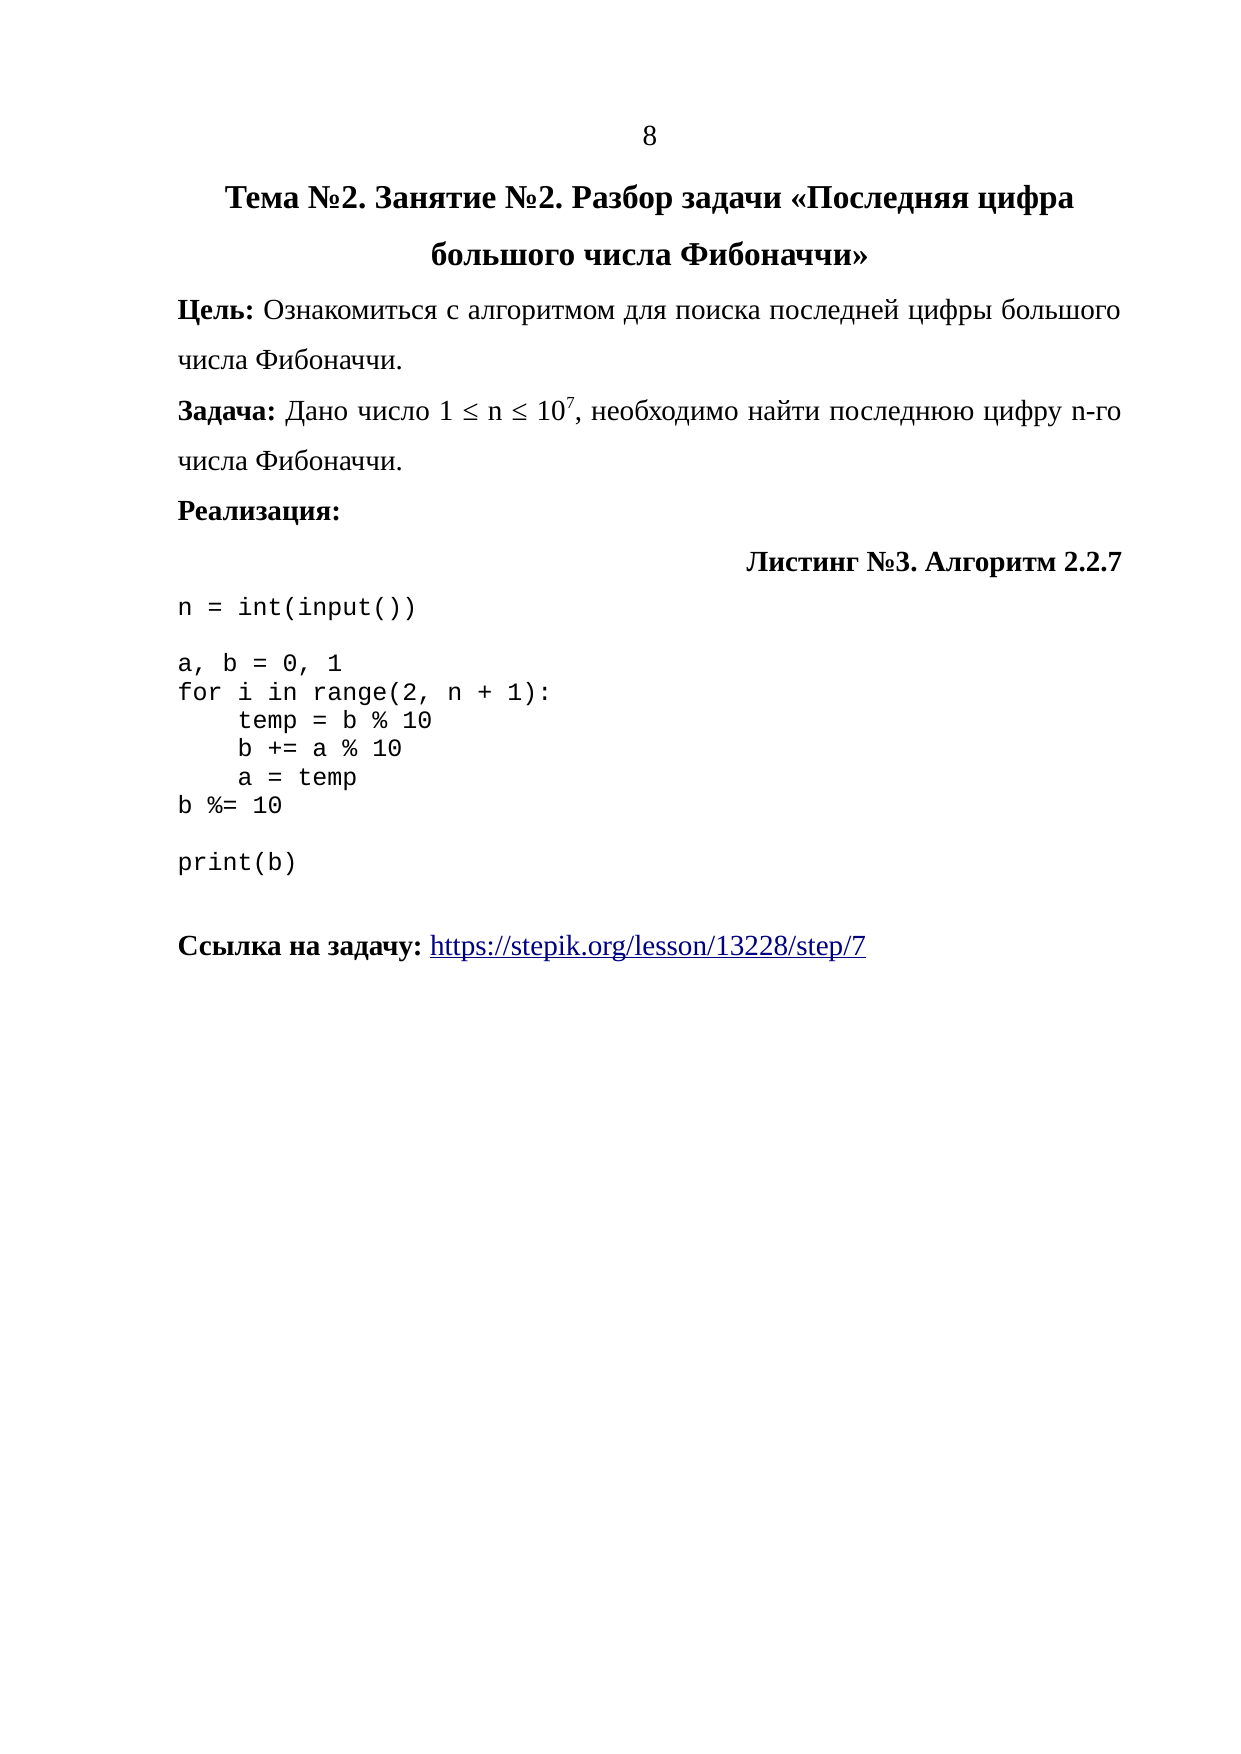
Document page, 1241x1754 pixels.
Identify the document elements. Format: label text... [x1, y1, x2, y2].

text a = temp [177, 764, 1122, 792]
text a, b = 0, 1 [177, 651, 1122, 679]
text print(b) [177, 849, 1122, 877]
text b += a % 10 [177, 736, 1122, 764]
text Ссылка на задачу: https://stepik.org/lesson/13228/step/7 [177, 928, 1122, 961]
subtitle Тема №2. Занятие №2. Разбор задачи «Последняя цифра большого числа Фибоначчи» [177, 177, 1122, 273]
text n = int(input()) [177, 594, 1122, 622]
text for i in range(2, n + 1): [177, 679, 1122, 707]
text Реализация: [177, 493, 1122, 527]
text b %= 10 [177, 792, 1122, 821]
text Цель: Ознакомиться с алгоритмом для поиска последней цифры большого числа Фибоначчи. [177, 292, 1122, 376]
text Задача: Дано число 1 ≤ n ≤ 107, необходимо найти последнюю цифру n-го числа Фибоначчи. [177, 393, 1122, 477]
text temp = b % 10 [177, 707, 1122, 736]
text Листинг №3. Алгоритм 2.2.7 [177, 544, 1122, 577]
